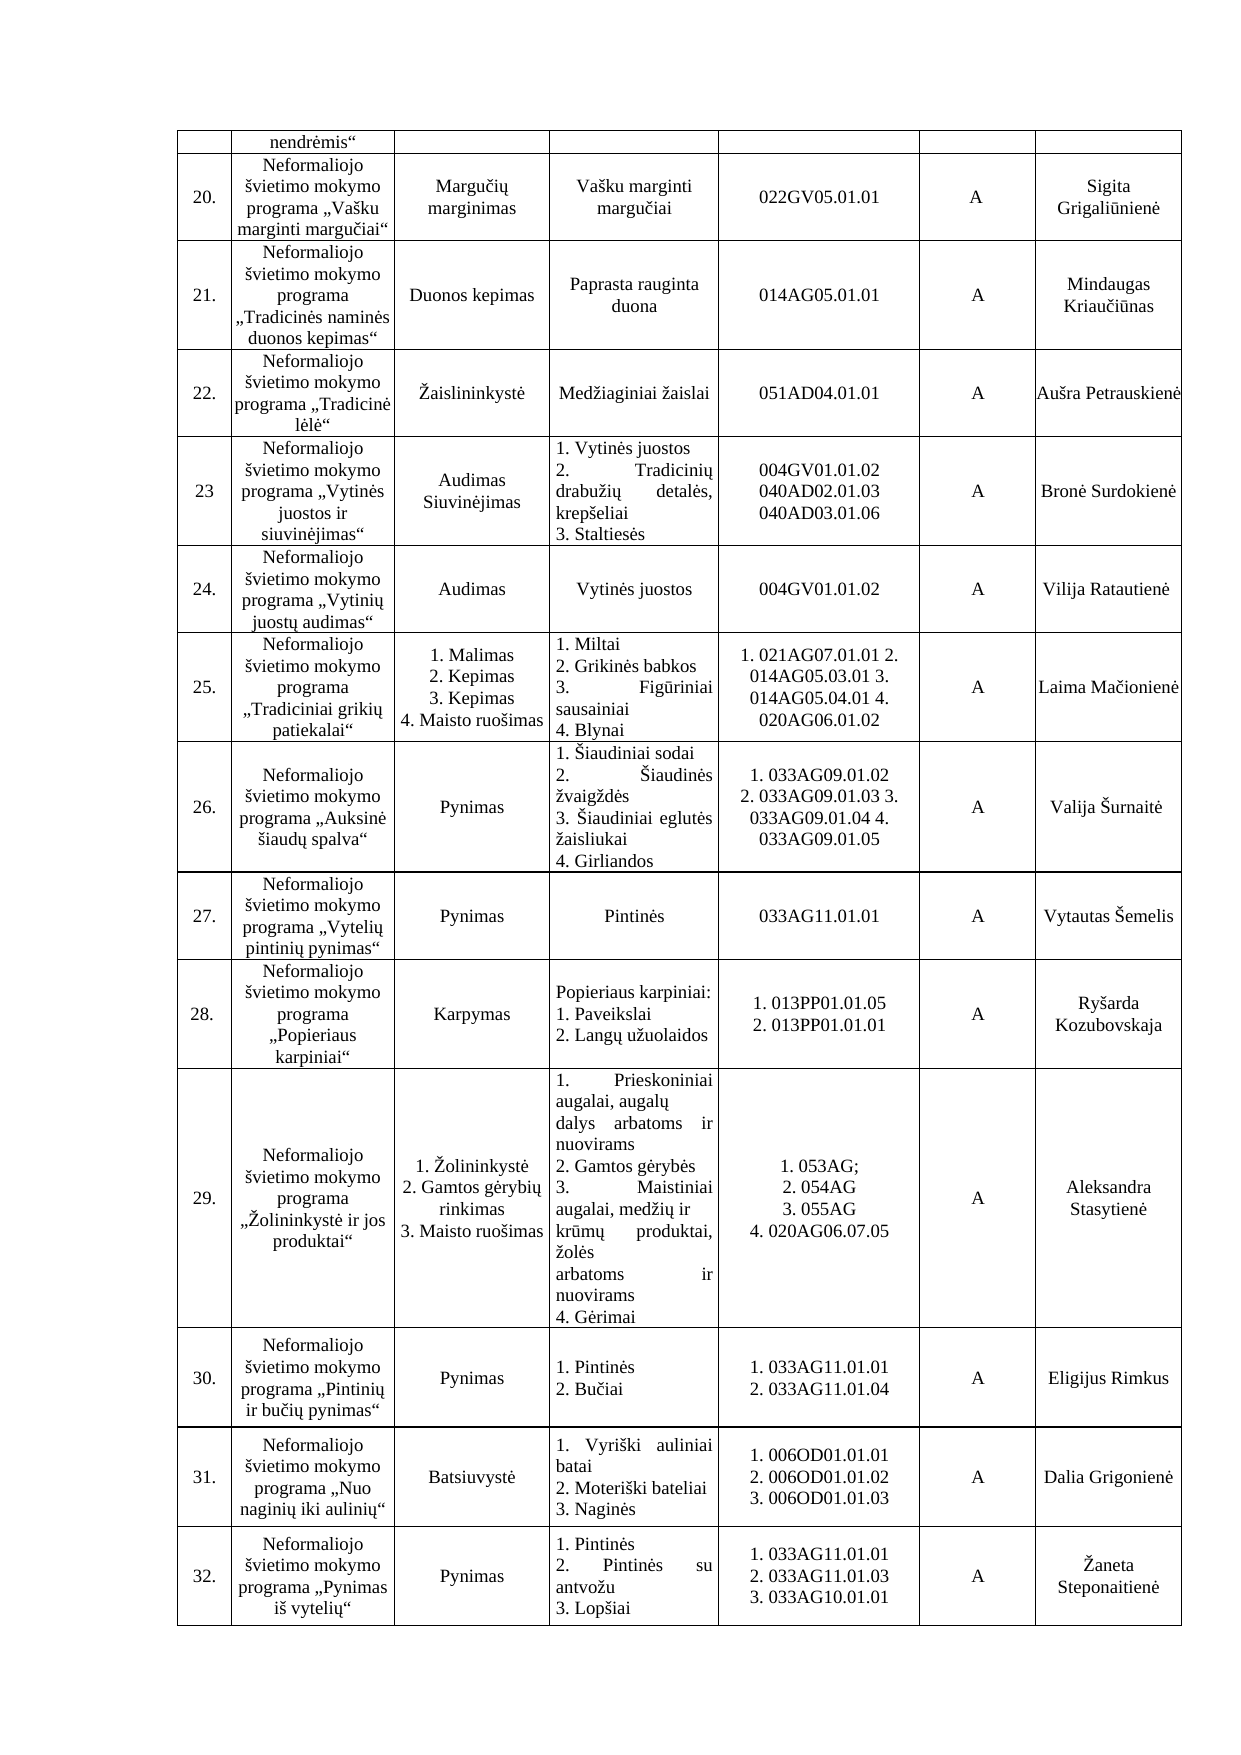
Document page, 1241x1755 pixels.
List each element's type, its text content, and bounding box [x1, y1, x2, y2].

table_cell [920, 131, 1035, 152]
table_cell nendrėmis“ [232, 131, 394, 152]
table_cell [719, 131, 919, 152]
table_cell Margučių marginimas [395, 154, 549, 240]
table_cell Neformaliojo švietimo mokymo programa „Vašku marginti margučiai“ [232, 154, 394, 240]
table_cell [550, 131, 718, 152]
table_cell [395, 131, 549, 152]
table_cell 20. [178, 154, 231, 240]
table_cell [178, 131, 231, 152]
table_cell [1036, 131, 1181, 152]
